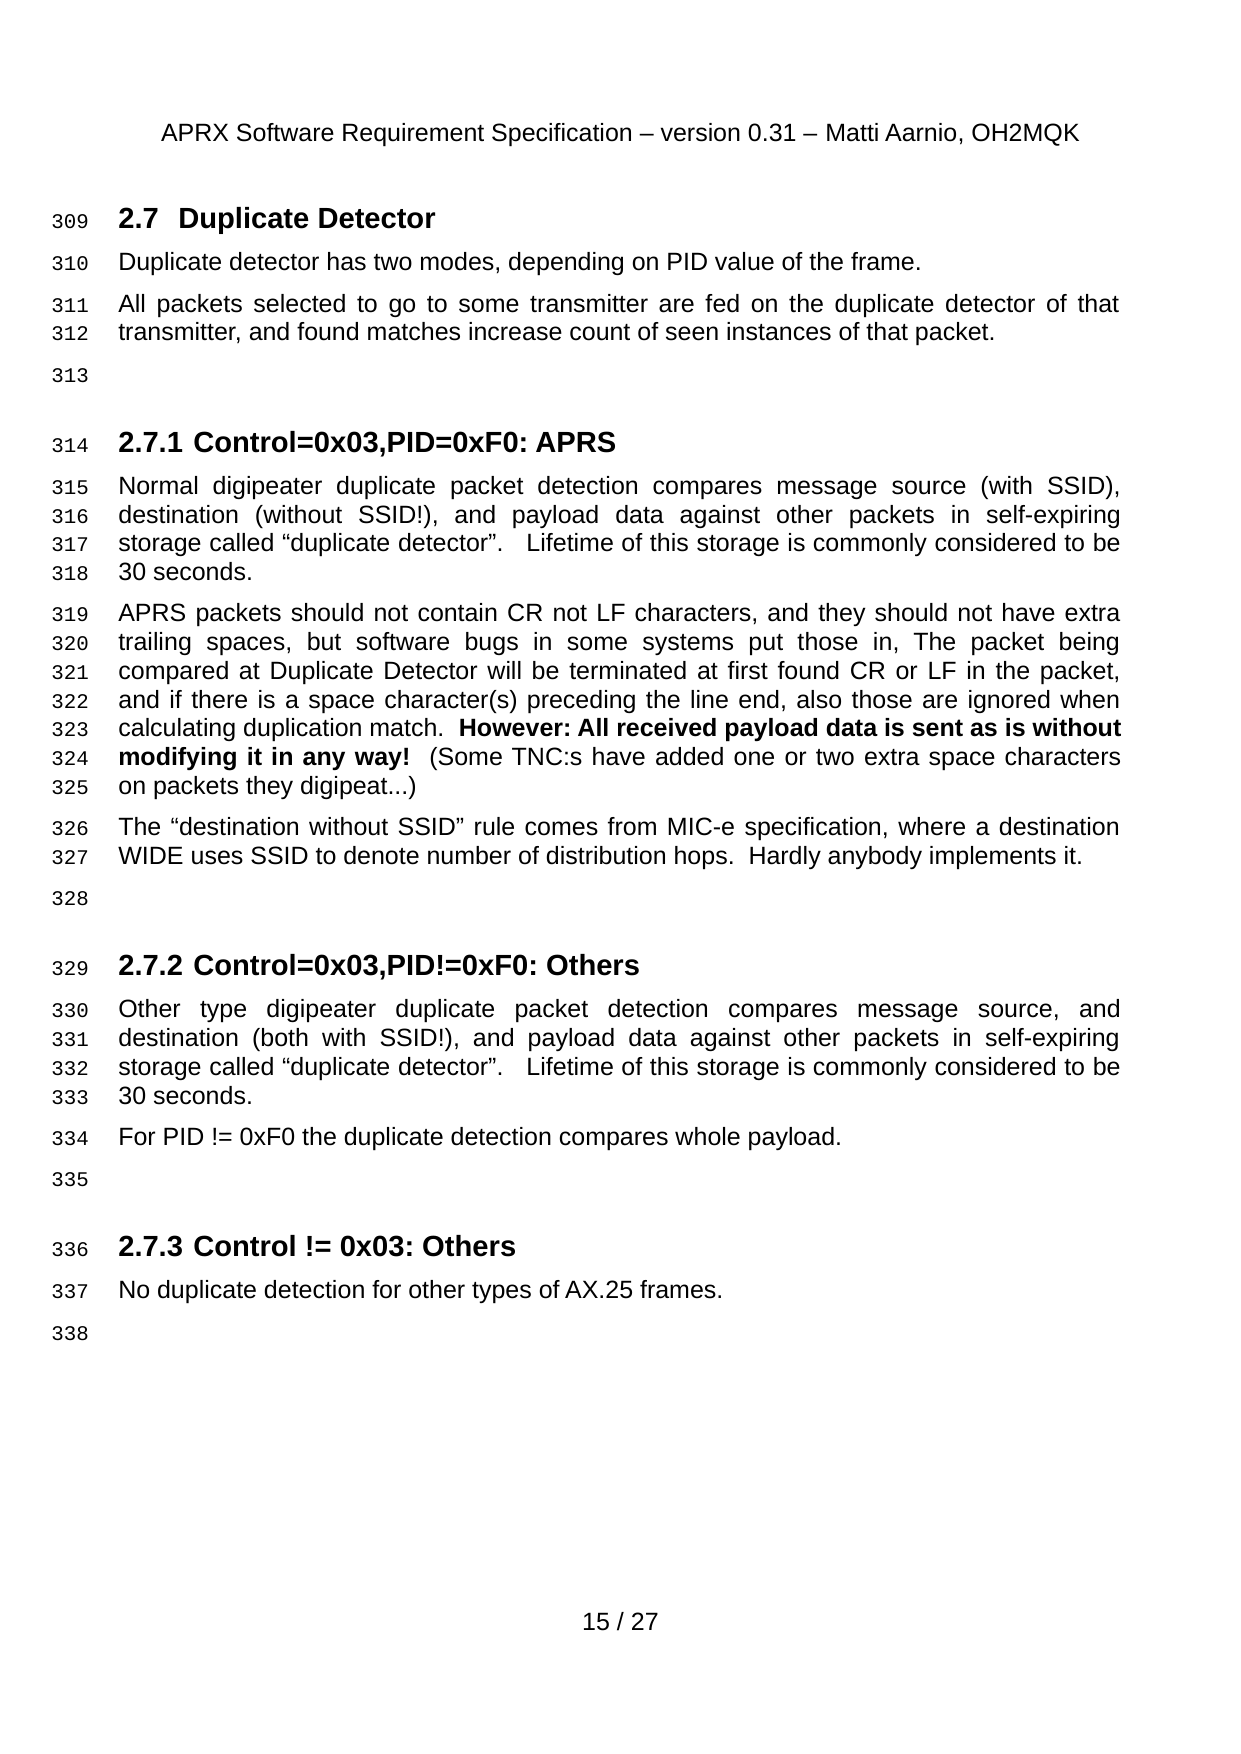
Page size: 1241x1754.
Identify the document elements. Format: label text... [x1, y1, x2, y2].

subtitle Control=0x03,PID=0xF0: APRS [118, 425, 1122, 458]
text The “destination without SSID” rule comes from MIC-e specification, where a destination WIDE uses SSID to denote number of distribution hops. Hardly anybody implements it. [118, 812, 1122, 870]
text All packets selected to go to some transmitter are fed on the duplicate detector of that transmitter, and found matches increase count of seen instances of that packet. [118, 289, 1122, 346]
text APRS packets should not contain CR not LF characters, and they should not have extra trailing spaces, but software bugs in some systems put those in, The packet being compared at Duplicate Detector will be terminated at first found CR or LF in the packet, and if there is a space character(s) preceding the line end, also those are ignored when calculating duplication match. However: All received payload data is sent as is without modifying it in any way! (Some TNC:s have added one or two extra space characters on packets they digipeat...) [118, 598, 1122, 800]
text Normal digipeater duplicate packet detection compares message source (with SSID), destination (without SSID!), and payload data against other packets in self-expiring storage called “duplicate detector”. Lifetime of this storage is commonly considered to be 30 seconds. [118, 471, 1122, 586]
subtitle Control=0x03,PID!=0xF0: Others [118, 948, 1122, 982]
subtitle Control != 0x03: Others [118, 1229, 1122, 1263]
subtitle Duplicate Detector [118, 201, 1122, 235]
text For PID != 0xF0 the duplicate detection compares whole payload. [118, 1122, 1122, 1151]
text No duplicate detection for other types of AX.25 frames. [118, 1276, 1122, 1304]
text Duplicate detector has two modes, depending on PID value of the frame. [118, 247, 1122, 276]
text Other type digipeater duplicate packet detection compares message source, and destination (both with SSID!), and payload data against other packets in self-expiring storage called “duplicate detector”. Lifetime of this storage is commonly considered to be 30 seconds. [118, 994, 1122, 1109]
